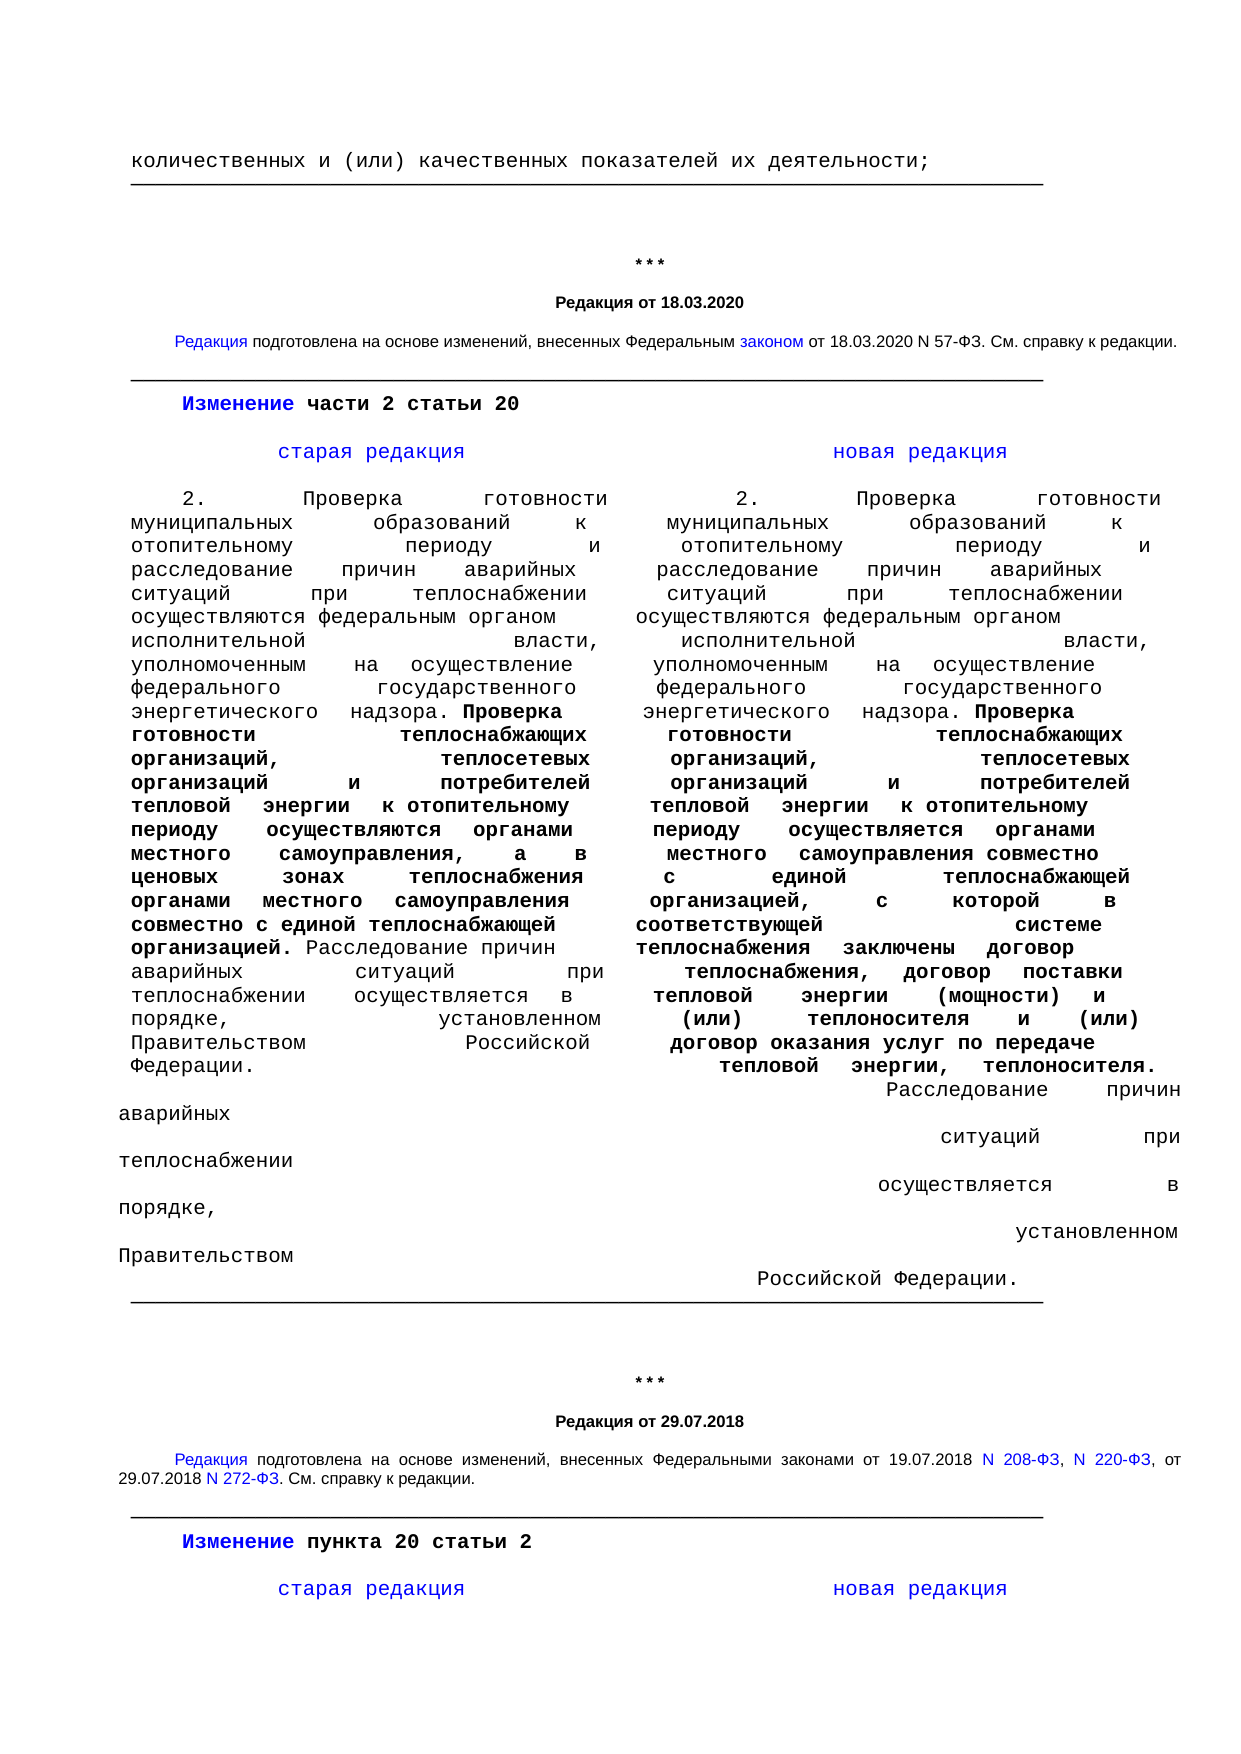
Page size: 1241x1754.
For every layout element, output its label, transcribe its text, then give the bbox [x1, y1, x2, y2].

text порядке, установленном (или) теплоносителя и (или) [118, 1008, 1181, 1032]
text отопительному периоду и отопительному периоду и [118, 535, 1181, 559]
text органами местного самоуправления организацией, с которой в [118, 890, 1181, 914]
text установленном Правительством [118, 1221, 1181, 1268]
text организаций, теплосетевых организаций, теплосетевых [118, 748, 1181, 772]
text тепловой энергии к отопительному тепловой энергии к отопительному [118, 795, 1181, 819]
text теплоснабжении осуществляется в тепловой энергии (мощности) и [118, 984, 1181, 1008]
text старая редакция новая редакция [118, 1578, 1181, 1602]
text расследование причин аварийных расследование причин аварийных [118, 559, 1181, 583]
text периоду осуществляются органами периоду осуществляется органами [118, 819, 1181, 843]
text Изменение части 2 статьи 20 [118, 393, 1181, 417]
text муниципальных образований к муниципальных образований к [118, 512, 1181, 535]
text 2. Проверка готовности 2. Проверка готовности [118, 488, 1181, 512]
text ситуаций при теплоснабжении ситуаций при теплоснабжении [118, 583, 1181, 606]
text ситуаций при теплоснабжении [118, 1126, 1181, 1174]
text ───────────────────────────────────────────────────────────────────────── [118, 1292, 1181, 1316]
text аварийных ситуаций при теплоснабжения, договор поставки [118, 961, 1181, 984]
text ───────────────────────────────────────────────────────────────────────── [118, 1507, 1181, 1531]
text Редакция подготовлена на основе изменений, внесенных Федеральными законами от 19.07.2018 N 208-ФЗ, N 220-ФЗ, от 29.07.2018 N 272-ФЗ. См. справку к редакции. [118, 1450, 1181, 1488]
text Изменение пункта 20 статьи 2 [118, 1531, 1181, 1554]
text организаций и потребителей организаций и потребителей [118, 772, 1181, 795]
text * * * [118, 1373, 1181, 1392]
text совместно с единой теплоснабжающей соответствующей системе [118, 914, 1181, 937]
text ───────────────────────────────────────────────────────────────────────── [118, 174, 1181, 197]
text * * * [118, 255, 1181, 274]
text уполномоченным на осуществление уполномоченным на осуществление [118, 653, 1181, 677]
text организацией. Расследование причин теплоснабжения заключены договор [118, 937, 1181, 961]
subtitle Редакция от 29.07.2018 [118, 1411, 1181, 1431]
text ───────────────────────────────────────────────────────────────────────── [118, 370, 1181, 393]
text энергетического надзора. Проверка энергетического надзора. Проверка [118, 701, 1181, 724]
text местного самоуправления, а в местного самоуправления совместно [118, 843, 1181, 866]
text Редакция подготовлена на основе изменений, внесенных Федеральным законом от 18.03.2020 N 57-ФЗ. См. справку к редакции. [118, 331, 1181, 351]
text Федерации. тепловой энергии, теплоносителя. [118, 1056, 1181, 1079]
text Расследование причин аварийных [118, 1079, 1181, 1126]
text исполнительной власти, исполнительной власти, [118, 630, 1181, 653]
text готовности теплоснабжающих готовности теплоснабжающих [118, 724, 1181, 748]
text ценовых зонах теплоснабжения с единой теплоснабжающей [118, 866, 1181, 890]
text Российской Федерации. [118, 1268, 1181, 1292]
text федерального государственного федерального государственного [118, 677, 1181, 701]
text количественных и (или) качественных показателей их деятельности; [118, 150, 1181, 174]
text осуществляется в порядке, [118, 1174, 1181, 1221]
subtitle Редакция от 18.03.2020 [118, 293, 1181, 312]
text старая редакция новая редакция [118, 441, 1181, 464]
text Правительством Российской договор оказания услуг по передаче [118, 1032, 1181, 1056]
text осуществляются федеральным органом осуществляются федеральным органом [118, 606, 1181, 630]
